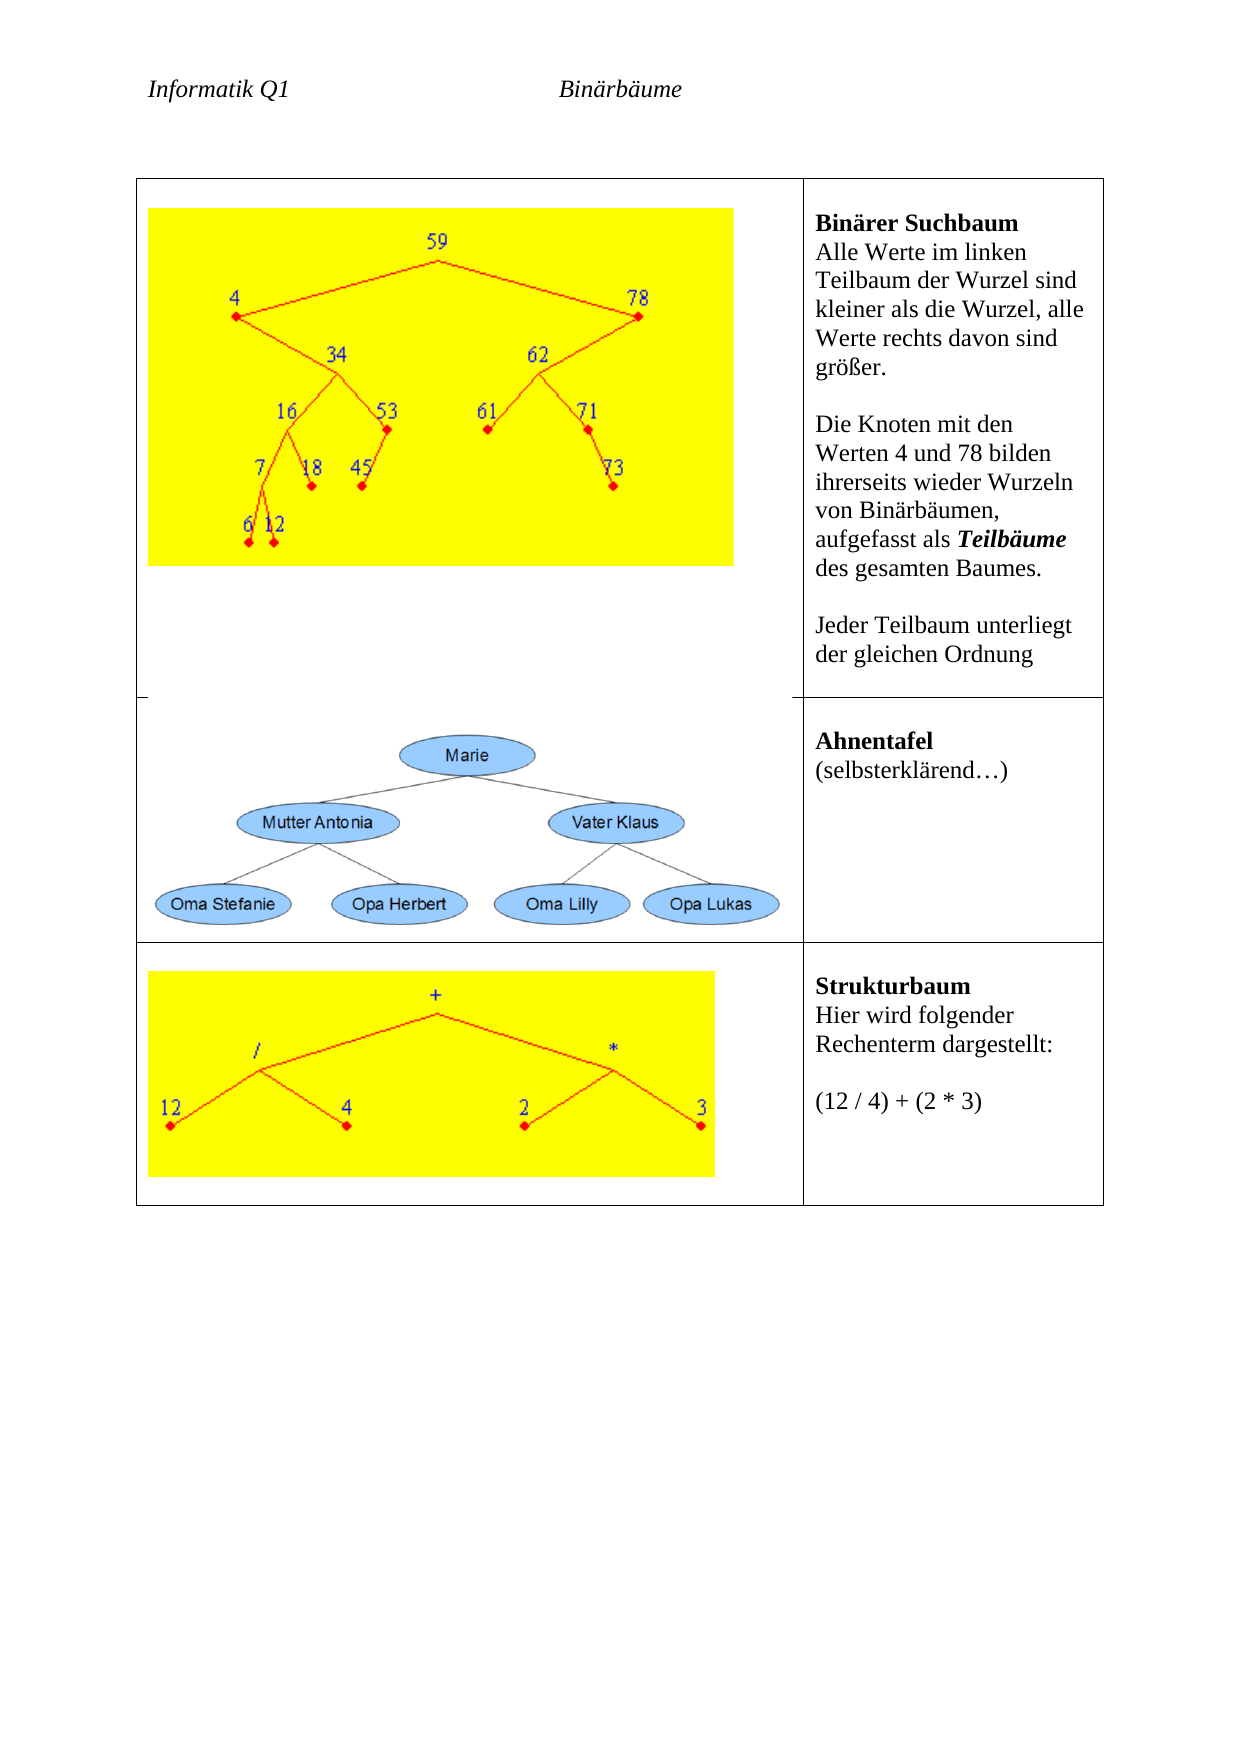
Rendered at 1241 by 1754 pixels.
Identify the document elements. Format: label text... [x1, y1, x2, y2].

table_cell Ahnentafel (selbsterklärend…) [804, 698, 1103, 942]
table_cell Strukturbaum Hier wird folgender Rechenterm dargestellt: (12 / 4) + (2 * 3) [804, 943, 1103, 1205]
table_header Binärer Suchbaum Alle Werte im linken Teilbaum der Wurzel sind kleiner als die Wurzel, alle Werte rechts davon sind größer. Die Knoten mit den Werten 4 und 78 bilden ihrerseits wieder Wurzeln von Binär­bäumen, aufgefasst als Teil­bäume des gesamten Baumes. Jeder Teilbaum unterliegt der gleichen Ordnung [804, 179, 1103, 697]
table_cell [137, 698, 147, 942]
table_cell [793, 698, 803, 942]
table_cell [137, 943, 803, 1205]
table_header [137, 179, 803, 697]
